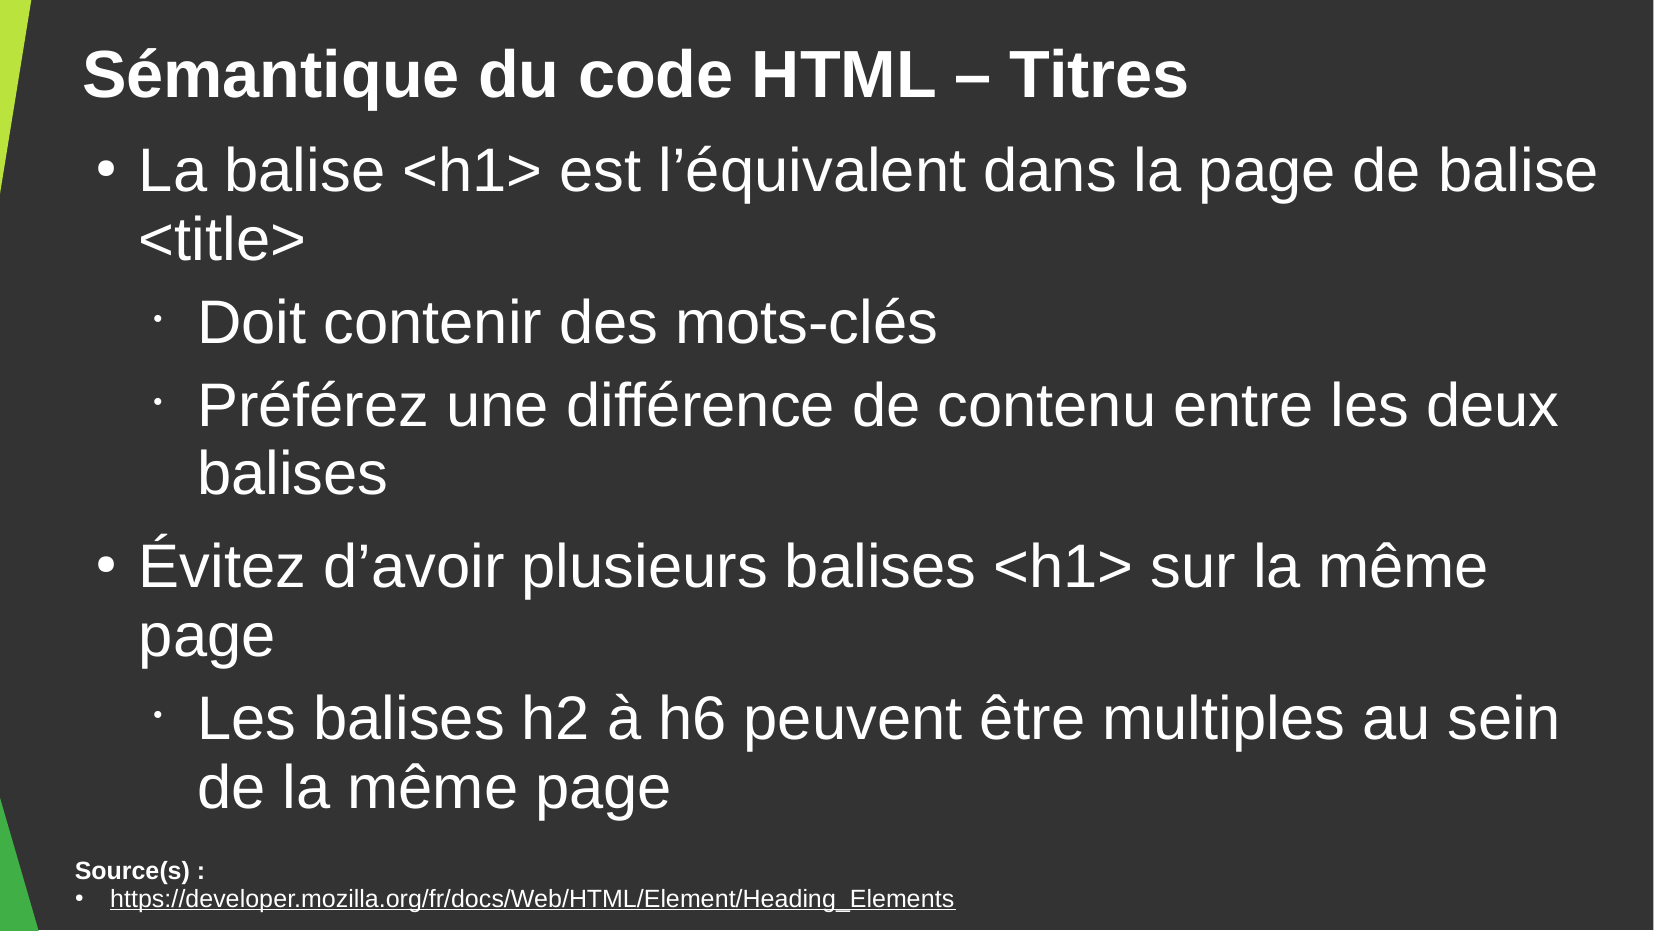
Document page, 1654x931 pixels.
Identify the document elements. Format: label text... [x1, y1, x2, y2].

text_box [0, 0, 32, 194]
text_box Source(s) : https://developer.mozilla.org/fr/docs/Web/HTML/Element/Heading_Elements [60, 849, 1546, 921]
text_box [0, 797, 39, 931]
title Sémantique du code HTML – Titres [82, 36, 1654, 130]
list La balise <h1> est l’équivalent dans la page de balise <title> Doit contenir des mots-clés Préférez une différence de contenu entre les deux balises Évitez d’avoir plusieurs balises <h1> sur la même page Les balises h2 à h6 peuvent être multiples au sein de la même page [80, 135, 1630, 827]
